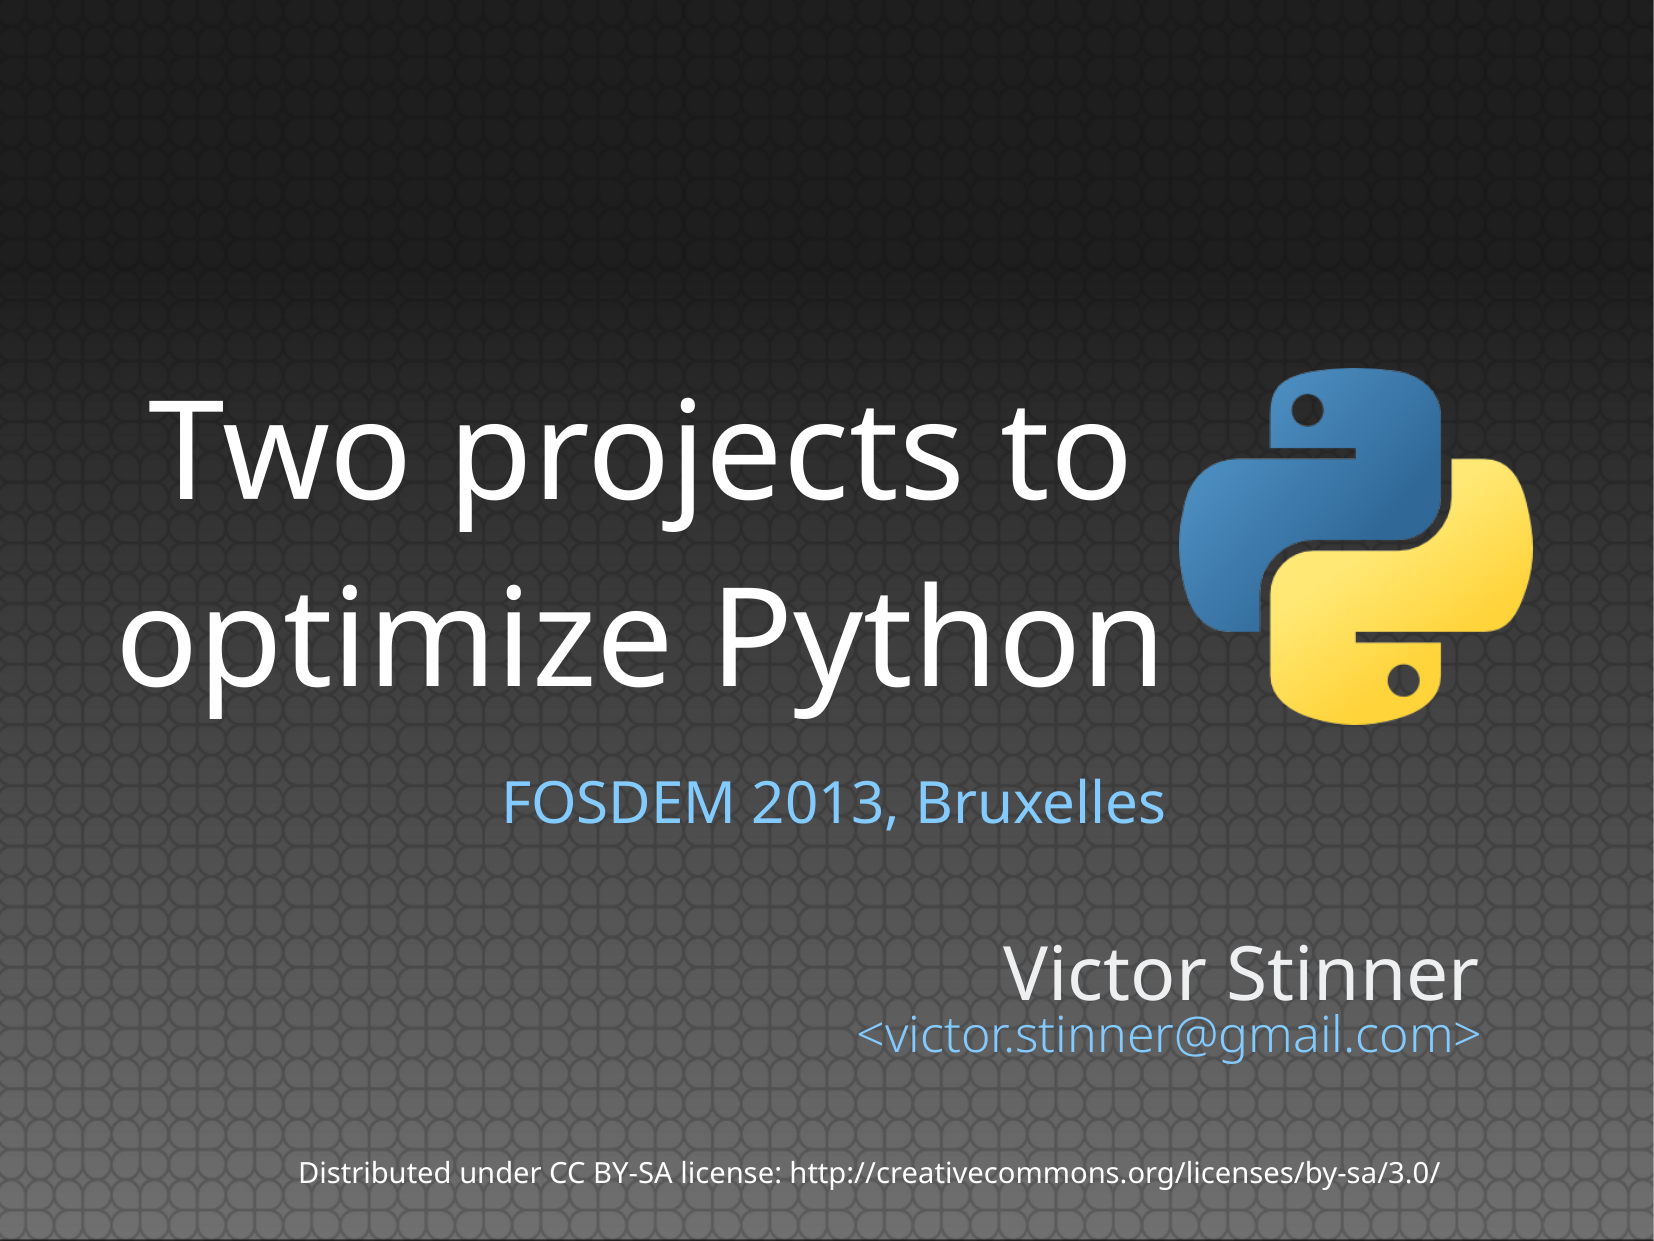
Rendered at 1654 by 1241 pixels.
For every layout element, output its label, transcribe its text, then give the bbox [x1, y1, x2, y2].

subtitle FOSDEM 2013, Bruxelles [161, 763, 1507, 839]
text_box Victor Stinner [988, 912, 1527, 991]
text_box <victor.stinner@gmail.com> [842, 991, 1543, 1070]
picture [0, 0, 1654, 1241]
text_box Two projects to optimize Python [102, 344, 1180, 704]
text_box Distributed under CC BY-SA license: http://creativecommons.org/licenses/by-sa/3.0/ [232, 1144, 1457, 1233]
